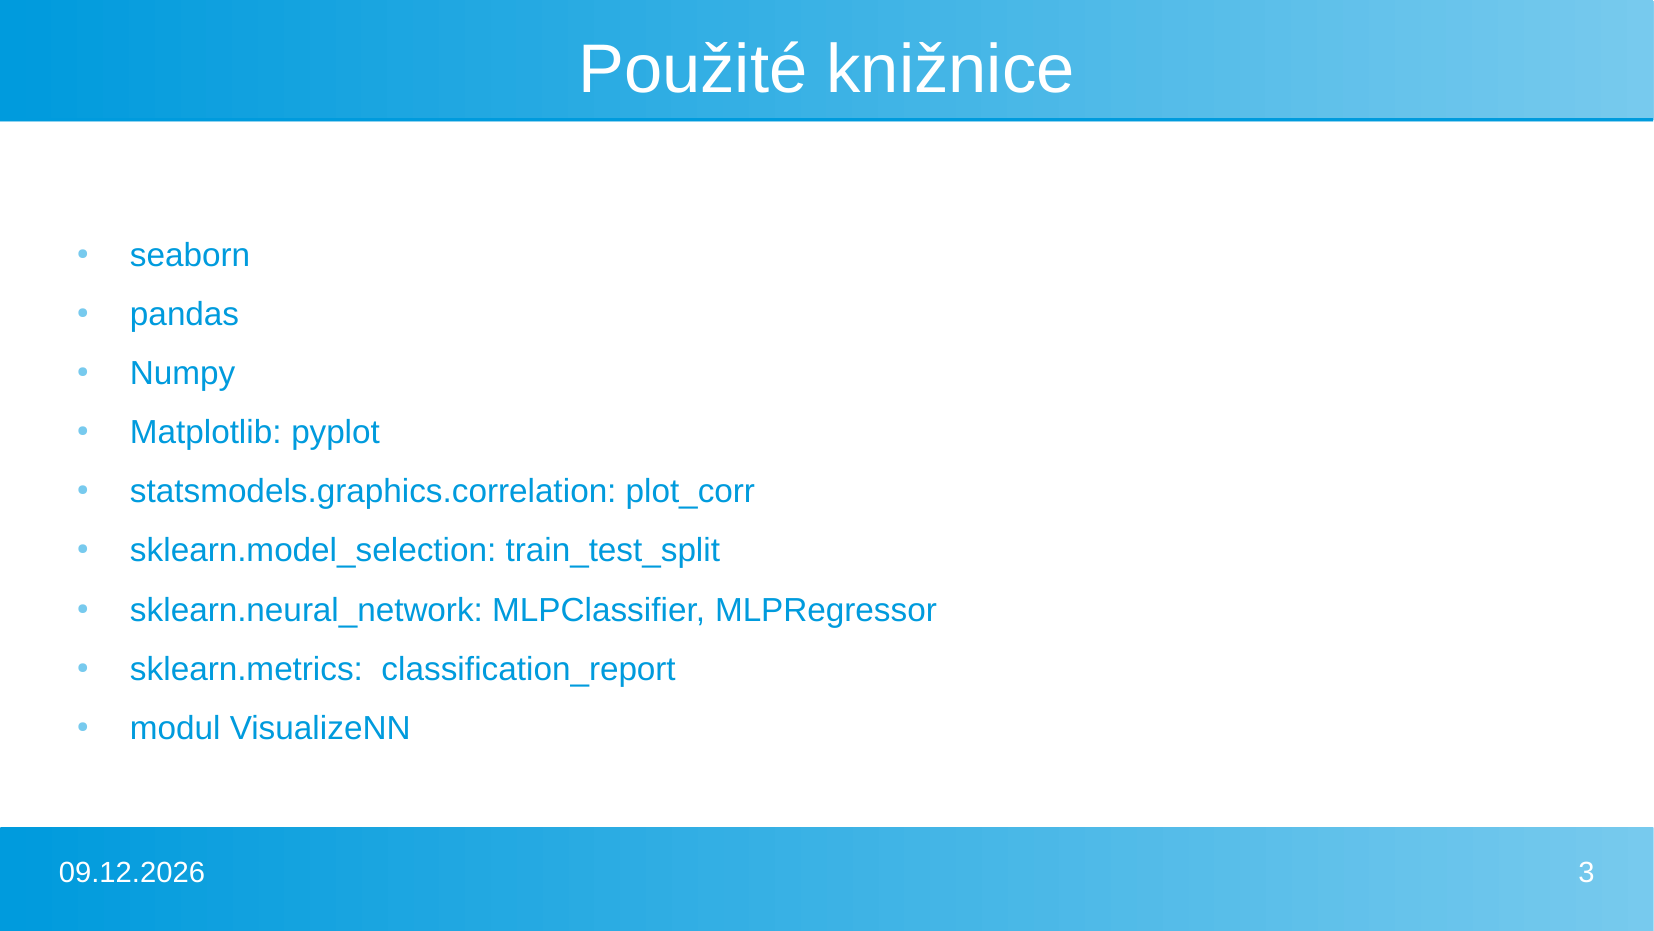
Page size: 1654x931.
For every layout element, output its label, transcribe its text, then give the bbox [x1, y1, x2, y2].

title Použité knižnice [59, 29, 1595, 108]
list seaborn pandas Numpy Matplotlib: pyplot statsmodels.graphics.correlation: plot_corr sklearn.model_selection: train_test_split sklearn.neural_network: MLPClassifier, MLPRegressor sklearn.metrics: classification_report modul VisualizeNN [59, 177, 1595, 768]
